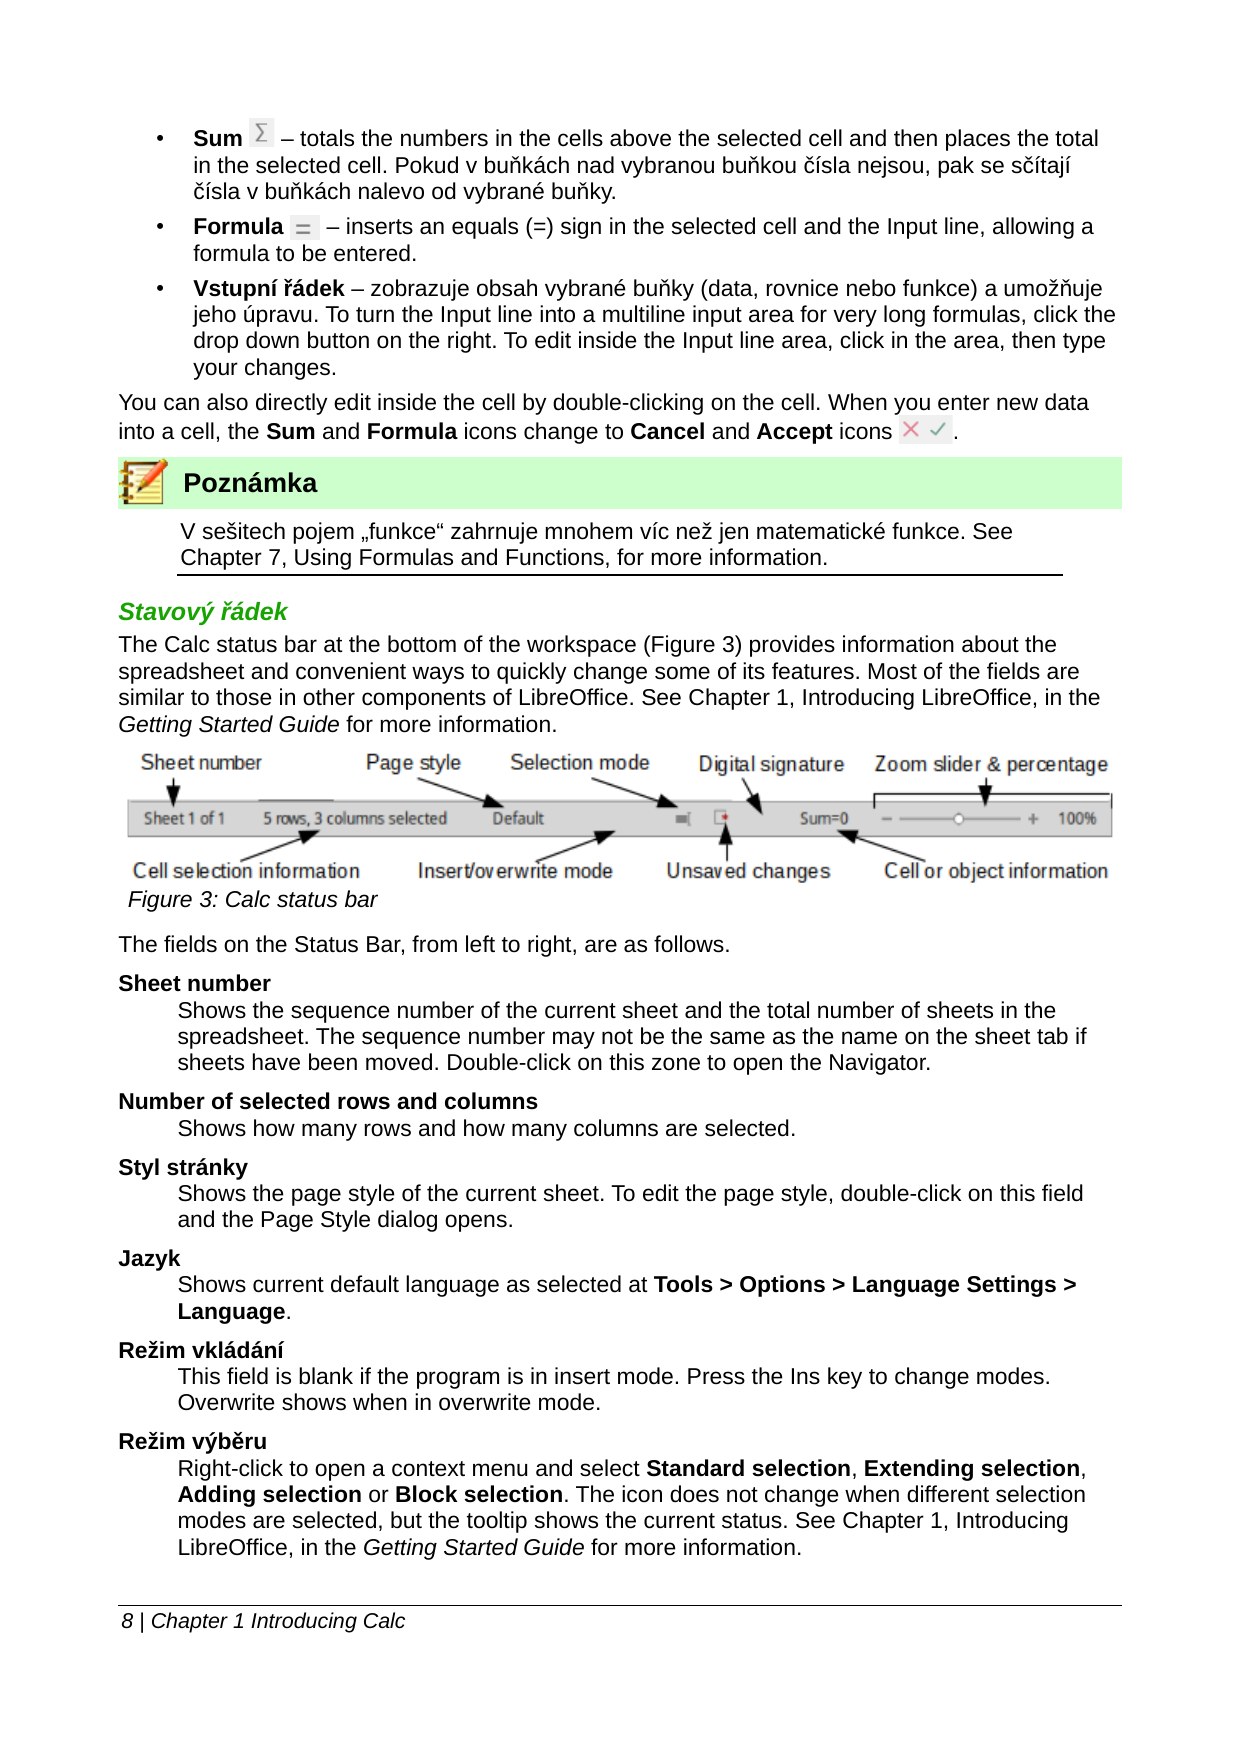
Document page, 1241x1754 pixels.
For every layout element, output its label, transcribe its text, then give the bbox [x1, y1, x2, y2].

text Jazyk [118, 1245, 1122, 1271]
subtitle Stavový řádek [118, 597, 1122, 626]
text Number of selected rows and columns [118, 1088, 1122, 1114]
picture [898, 415, 953, 444]
text Shows current default language as selected at Tools > Options > Language Settings > Language. [177, 1271, 1122, 1324]
list Sum – totals the numbers in the cells above the selected cell and then places the total in the selected cell. Pokud v buňkách nad vybranou buňkou čísla nejsou, pak se sčítají čísla v buňkách nalevo od vybrané buňky. [156, 118, 1122, 204]
text The fields on the Status Bar, from left to right, are as follows. [118, 931, 1122, 958]
text Režim vkládání [118, 1337, 1122, 1363]
text The Calc status bar at the bottom of the workspace (Figure 3) provides information about the spreadsheet and convenient ways to quickly change some of its features. Most of the fields are similar to those in other components of LibreOffice. See Chapter 1, Introducing LibreOffice, in the Getting Started Guide for more information. [118, 631, 1122, 737]
text You can also directly edit inside the cell by double-clicking on the cell. When you enter new data into a cell, the Sum and Formula icons change to Cancel and Accept icons . [118, 389, 1122, 444]
text V sešitech pojem „funkce“ zahrnuje mnohem víc než jen matematické funkce. See Chapter 7, Using Formulas and Functions, for more information. [177, 515, 1063, 574]
text Shows how many rows and how many columns are selected. [177, 1114, 1122, 1141]
text Right-click to open a context menu and select Standard selection, Extending selection, Adding selection or Block selection. The icon does not change when different selection modes are selected, but the tooltip shows the current status. See Chapter 1, Introducing LibreOffice, in the Getting Started Guide for more information. [177, 1454, 1122, 1560]
list Vstupní řádek – zobrazuje obsah vybrané buňky (data, rovnice nebo funkce) a umožňuje jeho úpravu. To turn the Input line into a multiline input area for very long formulas, click the drop down button on the right. To edit inside the Input line area, click in the area, then type your changes. [156, 275, 1122, 380]
text This field is blank if the program is in insert mode. Press the Ins key to change modes. Overwrite shows when in overwrite mode. [177, 1363, 1122, 1416]
text Sheet number [118, 970, 1122, 997]
picture [127, 749, 1113, 886]
text Režim výběru [118, 1428, 1122, 1454]
text Figure 3: Calc status bar [128, 886, 1113, 912]
list Formula – inserts an equals (=) sign in the selected cell and the Input line, allowing a formula to be entered. [156, 213, 1122, 266]
text Shows the sequence number of the current sheet and the total number of sheets in the spreadsheet. The sequence number may not be the same as the name on the sheet tab if sheets have been moved. Double-click on this zone to open the Navigator. [177, 997, 1122, 1076]
picture [289, 215, 320, 240]
text Styl stránky [118, 1153, 1122, 1180]
picture [249, 118, 275, 147]
picture [119, 457, 170, 508]
text Shows the page style of the current sheet. To edit the page style, double-click on this field and the Page Style dialog opens. [177, 1180, 1122, 1232]
subtitle Poznámka [118, 457, 1122, 509]
